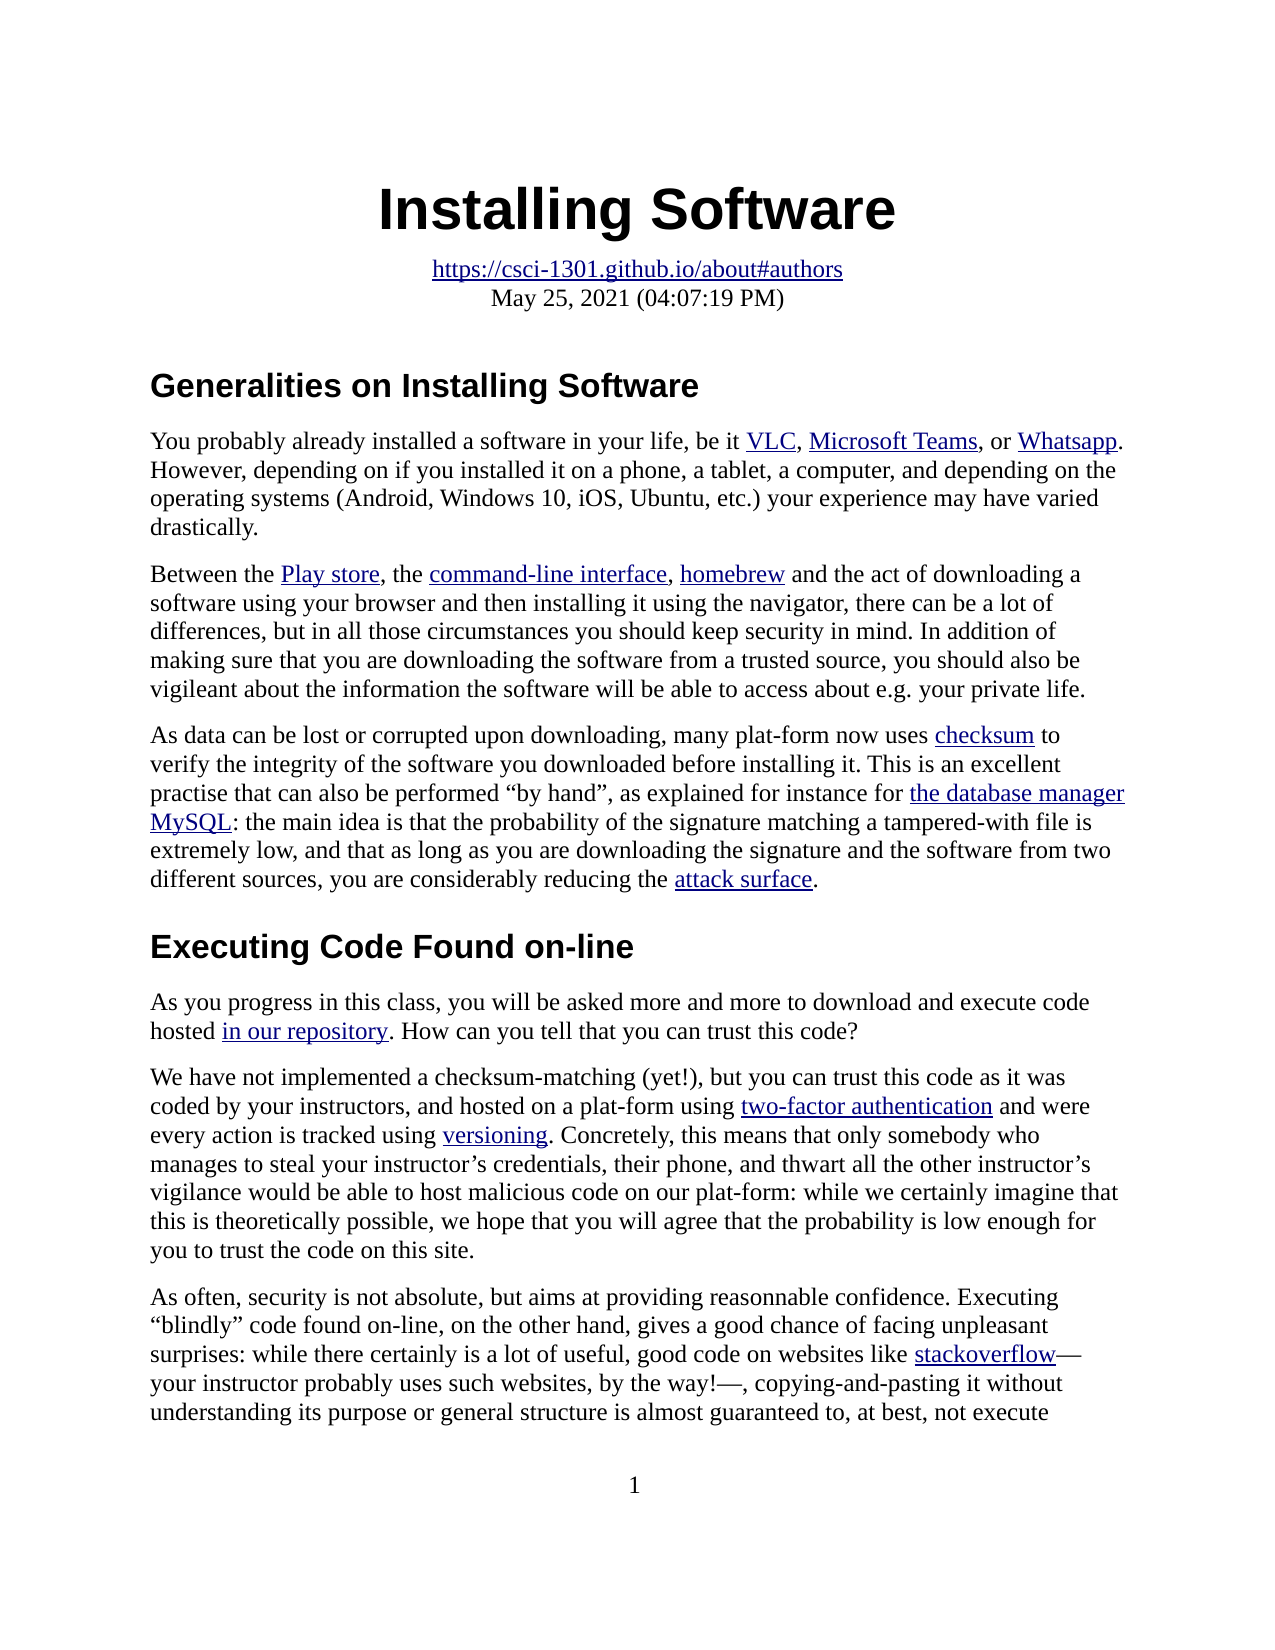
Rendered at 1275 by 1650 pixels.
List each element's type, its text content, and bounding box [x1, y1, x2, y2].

text May 25, 2021 (04:07:19 PM) [150, 283, 1125, 312]
subtitle Executing Code Found on-line [150, 927, 1125, 966]
text Between the Play store, the command-line interface, homebrew and the act of downloading a software using your browser and then installing it using the navigator, there can be a lot of differences, but in all those circumstances you should keep security in mind. In addition of making sure that you are downloading the software from a trusted source, you should also be vigileant about the information the software will be able to access about e.g. your private life. [150, 559, 1125, 703]
text As data can be lost or corrupted upon downloading, many plat-form now uses checksum to verify the integrity of the software you downloaded before installing it. This is an excellent practise that can also be performed “by hand”, as explained for instance for the database manager MySQL: the main idea is that the probability of the signature matching a tampered-with file is extremely low, and that as long as you are downloading the signature and the software from two different sources, you are considerably reducing the attack surface. [150, 721, 1125, 893]
text We have not implemented a checksum-matching (yet!), but you can trust this code as it was coded by your instructors, and hosted on a plat-form using two-factor authentication and were every action is tracked using versioning. Concretely, this means that only somebody who manages to steal your instructor’s credentials, their phone, and thwart all the other instructor’s vigilance would be able to host malicious code on our plat-form: while we certainly imagine that this is theoretically possible, we hope that you will agree that the probability is low enough for you to trust the code on this site. [150, 1062, 1125, 1264]
text As often, security is not absolute, but aims at providing reasonnable confidence. Executing “blindly” code found on-line, on the other hand, gives a good chance of facing unpleasant surprises: while there certainly is a lot of useful, good code on websites like stackoverflow—your instructor probably uses such websites, by the way!—, copying-and-pasting it without understanding its purpose or general structure is almost guaranteed to, at best, not execute [150, 1282, 1125, 1425]
text You probably already installed a software in your life, be it VLC, Microsoft Teams, or Whatsapp. However, depending on if you installed it on a phone, a tablet, a computer, and depending on the operating systems (Android, Windows 10, iOS, Ubuntu, etc.) your experience may have varied drastically. [150, 426, 1125, 541]
subtitle Generalities on Installing Software [150, 366, 1125, 404]
title Installing Software [150, 175, 1125, 242]
text As you progress in this class, you will be asked more and more to download and execute code hosted in our repository. How can you tell that you can trust this code? [150, 987, 1125, 1044]
text https://csci-1301.github.io/about#authors [150, 254, 1125, 283]
